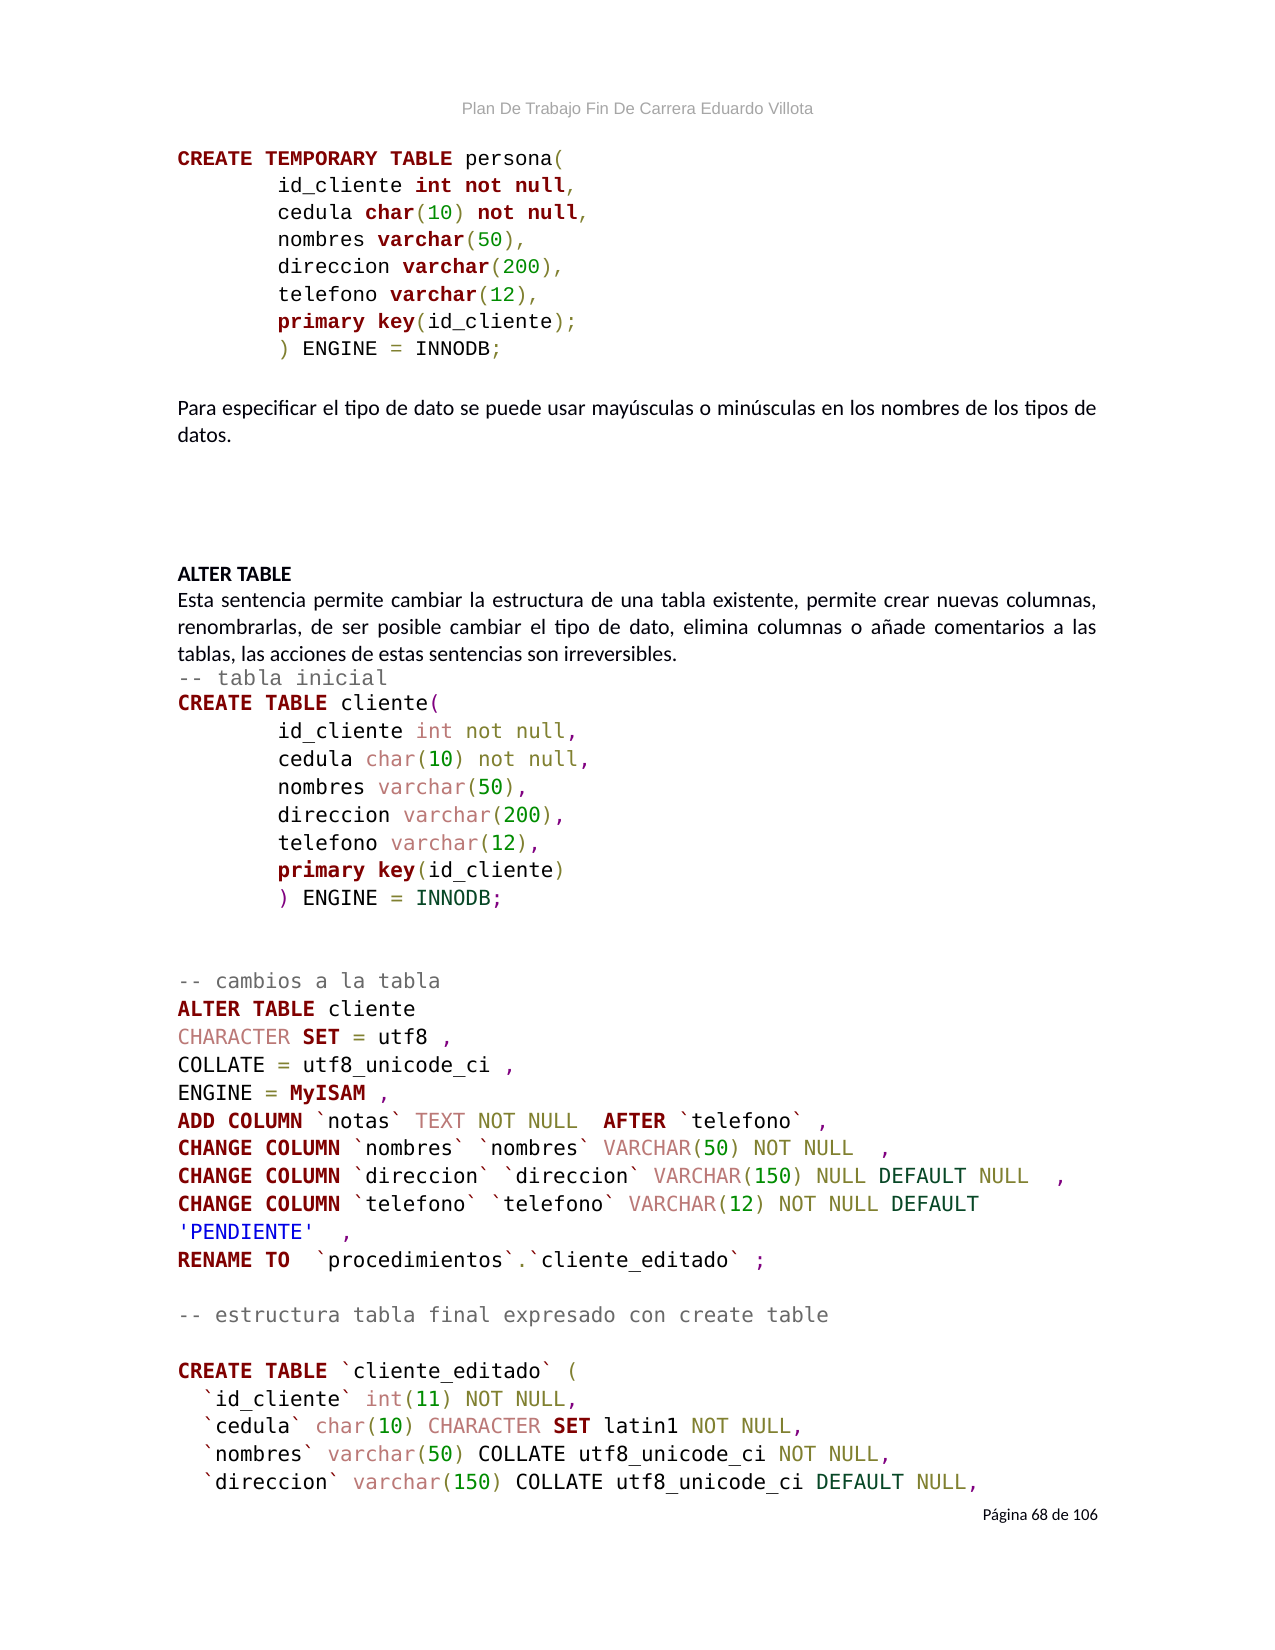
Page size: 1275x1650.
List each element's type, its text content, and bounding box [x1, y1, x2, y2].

text RENAME TO `procedimientos`.`cliente_editado` ; [177, 1248, 1098, 1272]
text cedula char(10) not null, [177, 747, 1098, 771]
text ALTER TABLE [177, 560, 1098, 587]
text id_cliente int not null, [177, 719, 1098, 743]
text Esta sentencia permite cambiar la estructura de una tabla existente, permite crear nuevas columnas, renombrarlas, de ser posible cambiar el tipo de dato, elimina columnas o añade comentarios a las tablas, las acciones de estas sentencias son irreversibles. [177, 587, 1098, 667]
text CREATE TABLE `cliente_editado` ( [177, 1359, 1098, 1383]
text `direccion` varchar(150) COLLATE utf8_unicode_ci DEFAULT NULL, [177, 1470, 1098, 1494]
text CREATE TABLE cliente( [177, 691, 1098, 716]
text COLLATE = utf8_unicode_ci , [177, 1053, 1098, 1077]
text primary key(id_cliente) [177, 858, 1098, 883]
text ENGINE = MyISAM , [177, 1081, 1098, 1105]
text direccion varchar(200), [177, 256, 1098, 280]
text nombres varchar(50), [177, 229, 1098, 253]
text CHANGE COLUMN `telefono` `telefono` VARCHAR(12) NOT NULL DEFAULT 'PENDIENTE' , [177, 1192, 1098, 1244]
text id_cliente int not null, [177, 175, 1098, 198]
text Para especificar el tipo de dato se puede usar mayúsculas o minúsculas en los nombres de los tipos de datos. [177, 394, 1098, 448]
text telefono varchar(12), [177, 283, 1098, 307]
text -- cambios a la tabla [177, 969, 1098, 994]
text ALTER TABLE cliente [177, 997, 1098, 1022]
text ) ENGINE = INNODB; [177, 338, 1098, 362]
text CHANGE COLUMN `direccion` `direccion` VARCHAR(150) NULL DEFAULT NULL , [177, 1164, 1098, 1188]
text ) ENGINE = INNODB; [177, 886, 1098, 910]
text CHANGE COLUMN `nombres` `nombres` VARCHAR(50) NOT NULL , [177, 1136, 1098, 1161]
text ADD COLUMN `notas` TEXT NOT NULL AFTER `telefono` , [177, 1109, 1098, 1133]
text telefono varchar(12), [177, 831, 1098, 855]
text -- estructura tabla final expresado con create table [177, 1303, 1098, 1328]
text direccion varchar(200), [177, 803, 1098, 827]
text -- tabla inicial [177, 667, 1098, 691]
text CHARACTER SET = utf8 , [177, 1025, 1098, 1049]
text `id_cliente` int(11) NOT NULL, [177, 1387, 1098, 1411]
text `nombres` varchar(50) COLLATE utf8_unicode_ci NOT NULL, [177, 1442, 1098, 1467]
text cedula char(10) not null, [177, 202, 1098, 226]
text CREATE TEMPORARY TABLE persona( [177, 148, 1098, 171]
text primary key(id_cliente); [177, 311, 1098, 334]
text nombres varchar(50), [177, 775, 1098, 799]
text `cedula` char(10) CHARACTER SET latin1 NOT NULL, [177, 1414, 1098, 1439]
